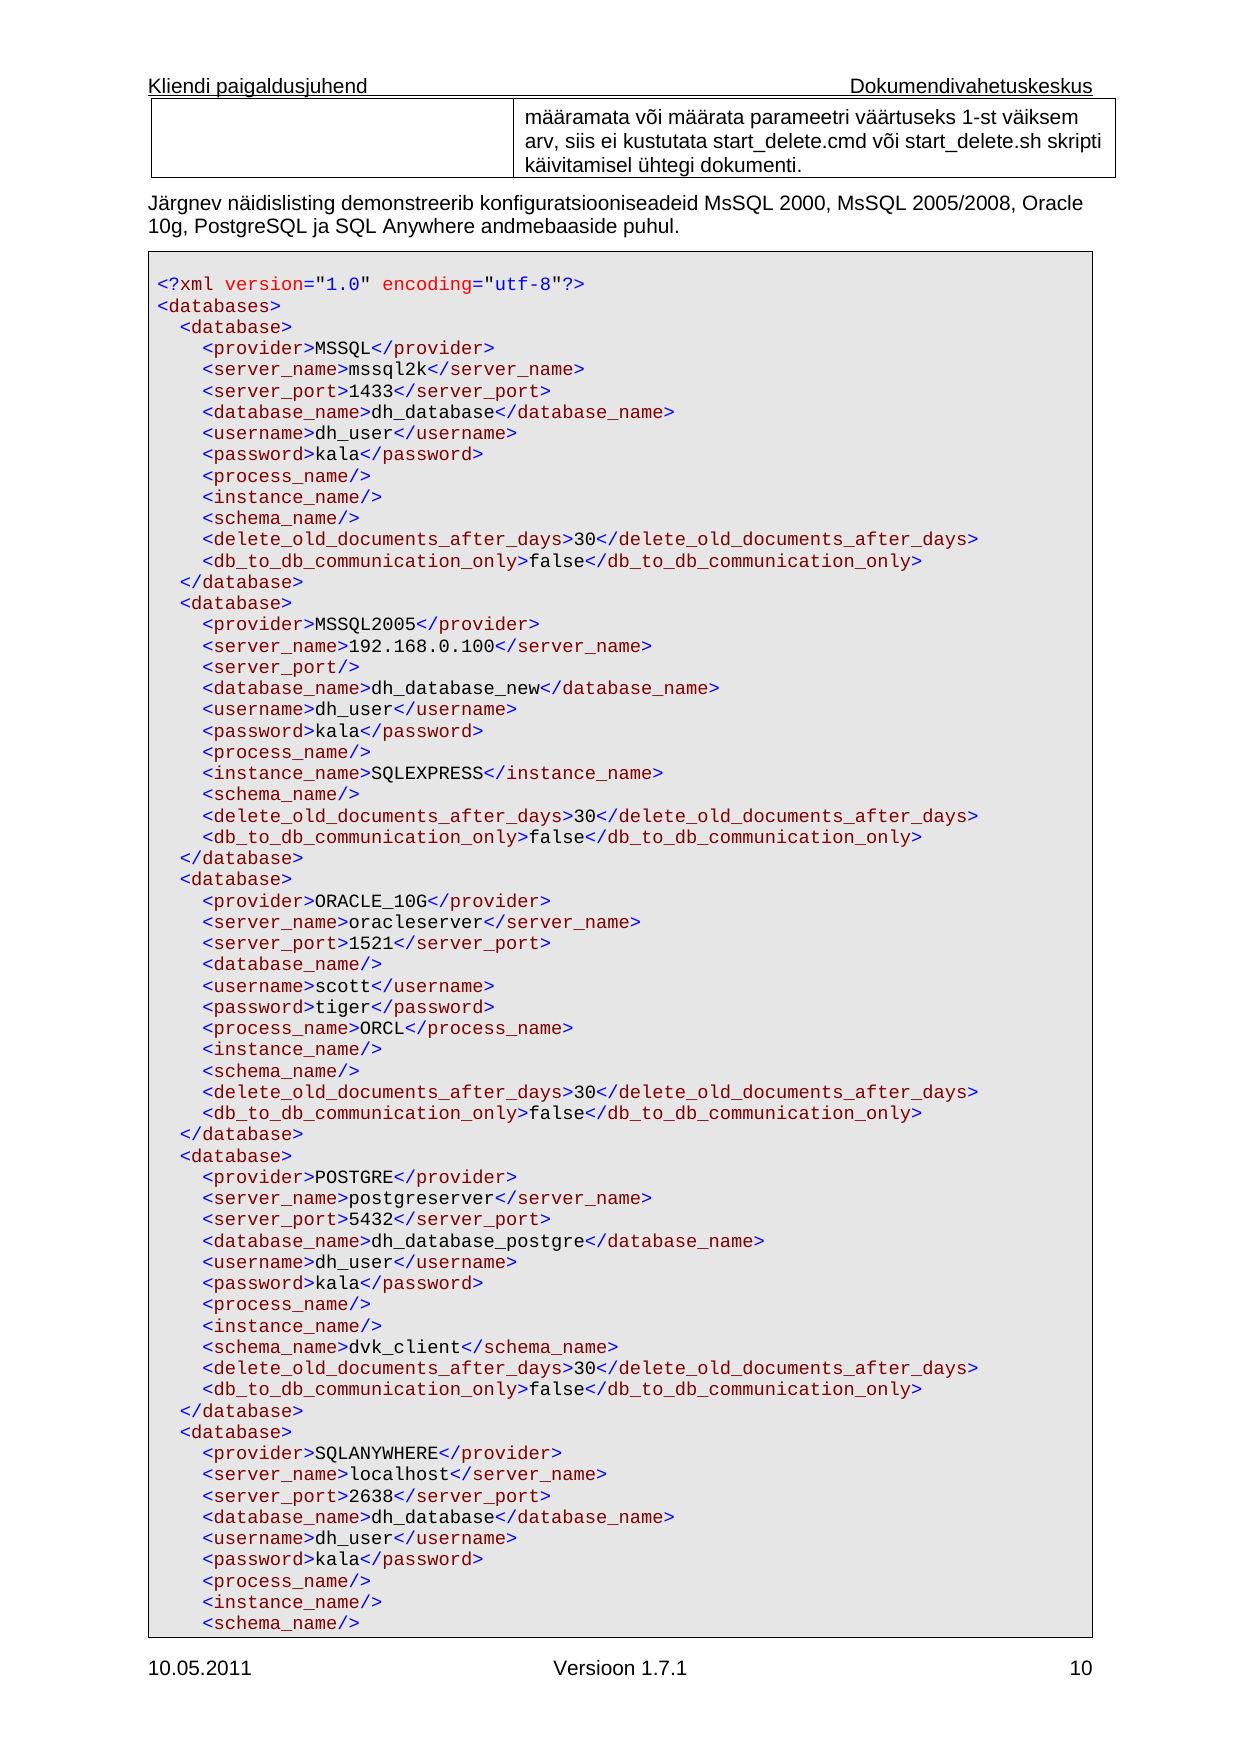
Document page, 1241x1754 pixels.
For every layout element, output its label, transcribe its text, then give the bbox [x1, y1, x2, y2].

text <db_to_db_communication_only>false</db_to_db_communication_only> [149, 548, 1092, 569]
text <server_name>192.168.0.100</server_name> [149, 633, 1092, 654]
text <database_name>dh_database_postgre</database_name> [149, 1228, 1092, 1249]
text <delete_old_documents_after_days>30</delete_old_documents_after_days> [149, 527, 1092, 548]
text <provider>MSSQL</provider> [149, 336, 1092, 357]
text <instance_name/> [149, 484, 1092, 506]
text <schema_name/> [149, 1058, 1092, 1079]
text <server_port>2638</server_port> [149, 1483, 1092, 1504]
table_cell määramata või määrata parameetri väärtuseks 1-st väiksem arv, siis ei kustutata start_delete.cmd või start_delete.sh skripti käivitamisel ühtegi dokumenti. [514, 99, 1115, 177]
text <database> [149, 591, 1092, 612]
text <database> [149, 1143, 1092, 1164]
text Järgnev näidislisting demonstreerib konfiguratsiooniseadeid MsSQL 2000, MsSQL 2005/2008, Oracle 10g, PostgreSQL ja SQL Anywhere andmebaaside puhul. [148, 190, 1093, 238]
text <delete_old_documents_after_days>30</delete_old_documents_after_days> [149, 803, 1092, 824]
text </database> [149, 1398, 1092, 1419]
text <instance_name/> [149, 1589, 1092, 1611]
text <server_port>5432</server_port> [149, 1207, 1092, 1228]
text <delete_old_documents_after_days>30</delete_old_documents_after_days> [149, 1356, 1092, 1377]
text <database> [149, 314, 1092, 336]
text <server_name>localhost</server_name> [149, 1462, 1092, 1483]
text <provider>ORACLE_10G</provider> [149, 888, 1092, 909]
text <username>scott</username> [149, 973, 1092, 994]
text <process_name>ORCL</process_name> [149, 1016, 1092, 1037]
text <process_name/> [149, 739, 1092, 761]
text <delete_old_documents_after_days>30</delete_old_documents_after_days> [149, 1079, 1092, 1101]
text <provider>POSTGRE</provider> [149, 1164, 1092, 1186]
text <username>dh_user</username> [149, 1249, 1092, 1271]
table_cell [152, 99, 513, 177]
text <db_to_db_communication_only>false</db_to_db_communication_only> [149, 824, 1092, 846]
text <username>dh_user</username> [149, 697, 1092, 718]
text </database> [149, 846, 1092, 867]
text <username>dh_user</username> [149, 421, 1092, 442]
text <server_name>oracleserver</server_name> [149, 909, 1092, 931]
text <database_name/> [149, 952, 1092, 973]
text <process_name/> [149, 1292, 1092, 1313]
text <db_to_db_communication_only>false</db_to_db_communication_only> [149, 1377, 1092, 1398]
text <database> [149, 867, 1092, 888]
text <password>kala</password> [149, 1271, 1092, 1292]
text <server_port>1433</server_port> [149, 378, 1092, 399]
text <server_port>1521</server_port> [149, 931, 1092, 952]
text <process_name/> [149, 1568, 1092, 1589]
text <schema_name/> [149, 1611, 1092, 1637]
text <schema_name/> [149, 506, 1092, 527]
text <database_name>dh_database</database_name> [149, 1504, 1092, 1526]
text <database> [149, 1419, 1092, 1441]
text <?xml version="1.0" encoding="utf-8"?> [149, 272, 1092, 293]
text <instance_name/> [149, 1037, 1092, 1058]
text <db_to_db_communication_only>false</db_to_db_communication_only> [149, 1101, 1092, 1122]
text <server_name>postgreserver</server_name> [149, 1186, 1092, 1207]
text <password>tiger</password> [149, 994, 1092, 1016]
text <username>dh_user</username> [149, 1526, 1092, 1547]
text <server_port/> [149, 654, 1092, 676]
text <provider>MSSQL2005</provider> [149, 612, 1092, 633]
text <schema_name>dvk_client</schema_name> [149, 1334, 1092, 1356]
text <database_name>dh_database_new</database_name> [149, 676, 1092, 697]
text <password>kala</password> [149, 718, 1092, 739]
text <databases> [149, 293, 1092, 314]
text <provider>SQLANYWHERE</provider> [149, 1441, 1092, 1462]
text <schema_name/> [149, 782, 1092, 803]
text <password>kala</password> [149, 442, 1092, 463]
text </database> [149, 1122, 1092, 1143]
text <instance_name>SQLEXPRESS</instance_name> [149, 761, 1092, 782]
text <server_name>mssql2k</server_name> [149, 357, 1092, 378]
text <database_name>dh_database</database_name> [149, 399, 1092, 421]
text <process_name/> [149, 463, 1092, 484]
text <instance_name/> [149, 1313, 1092, 1334]
text </database> [149, 569, 1092, 591]
text <password>kala</password> [149, 1547, 1092, 1568]
